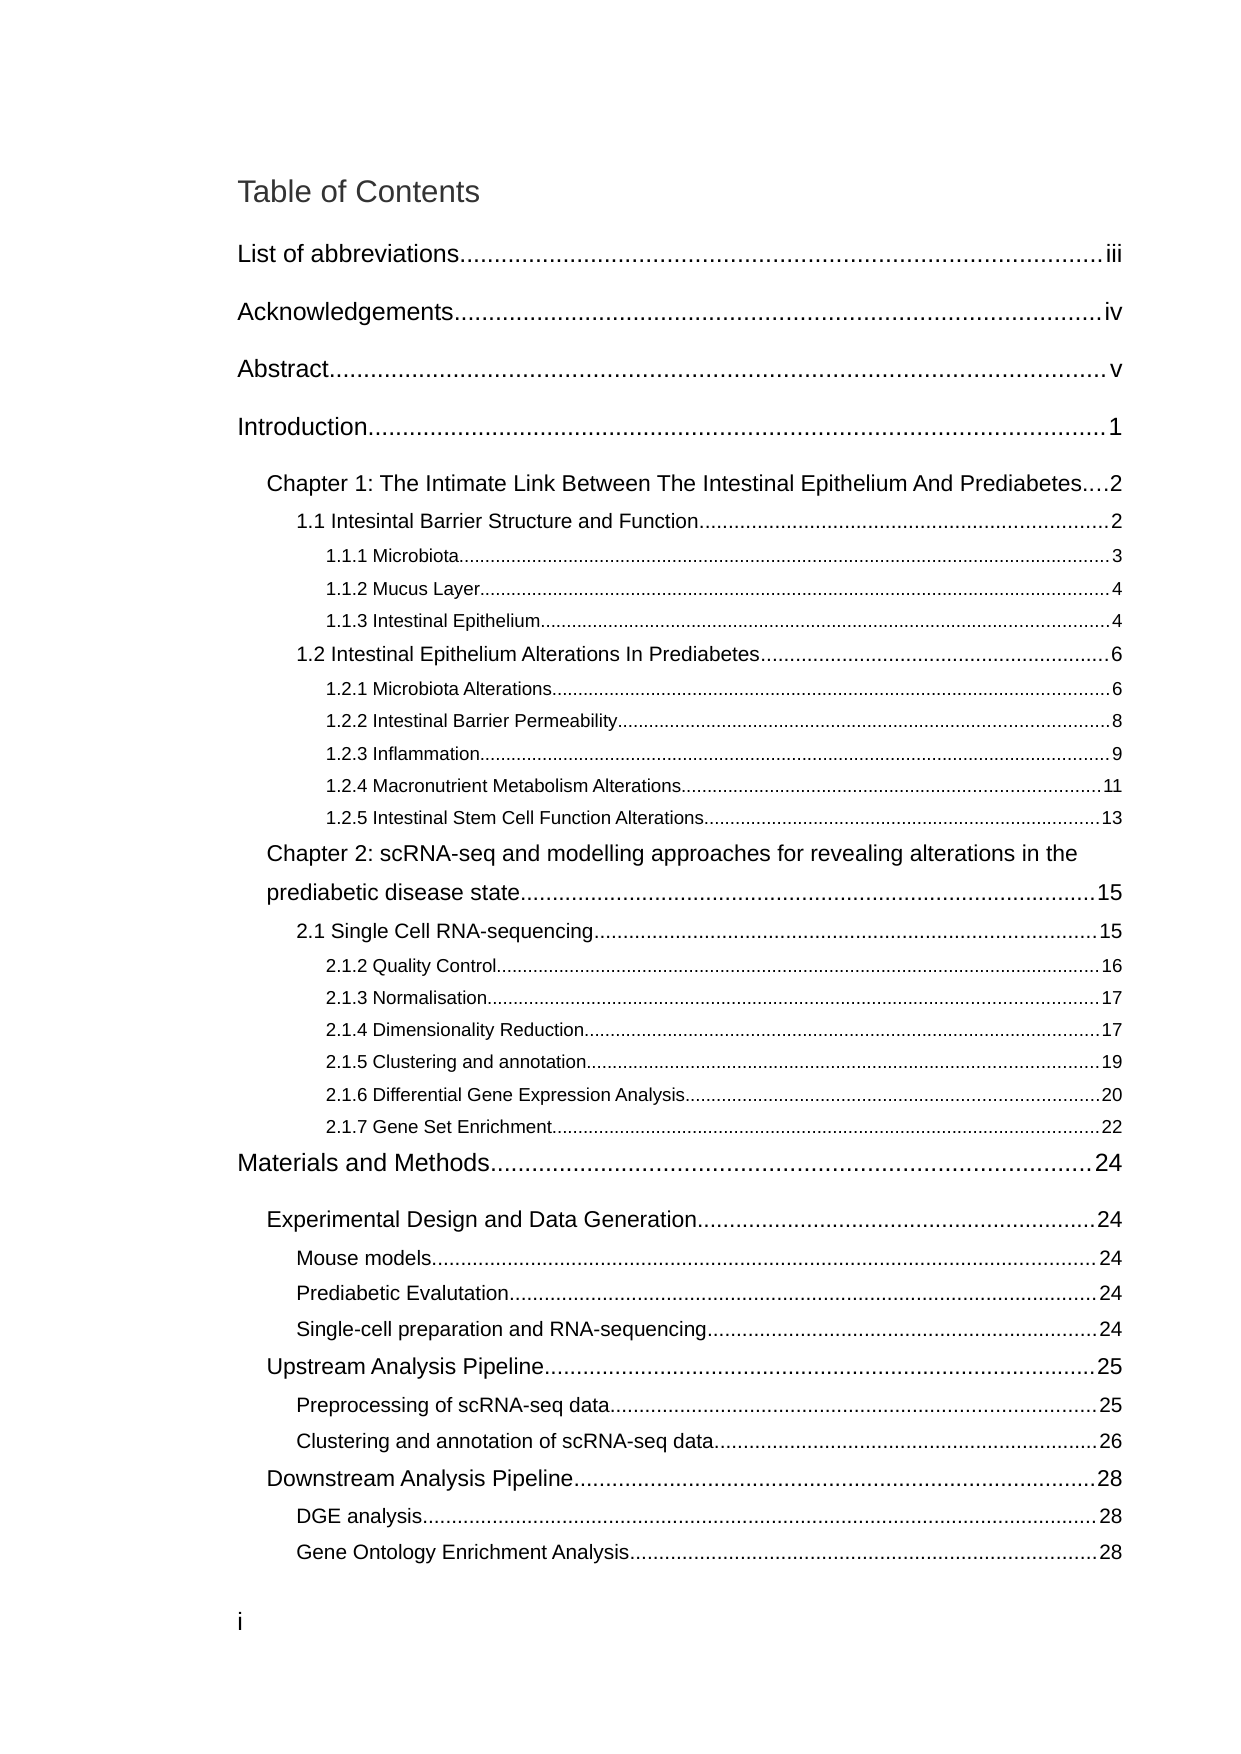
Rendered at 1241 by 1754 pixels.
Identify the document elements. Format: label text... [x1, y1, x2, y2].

text 2.1.4 Dimensionality Reduction 17 [326, 1019, 1122, 1041]
text 2.1 Single Cell RNA-sequencing 15 [296, 918, 1122, 942]
text Abstract v [237, 354, 1122, 383]
text 1.2.3 Inflammation 9 [326, 743, 1122, 764]
text 2.1.5 Clustering and annotation 19 [326, 1051, 1122, 1073]
text Chapter 1: The Intimate Link Between The Intestinal Epithelium And Prediabetes. 2 [266, 470, 1122, 496]
text 2.1.6 Differential Gene Expression Analysis 20 [326, 1083, 1122, 1105]
text Acknowledgements iv [237, 297, 1122, 325]
text Chapter 2: scRNA-seq and modelling approaches for revealing alterations in the prediabetic disease state. 15 [266, 839, 1122, 905]
text Preprocessing of scRNA-seq data 25 [296, 1393, 1122, 1417]
text 2.1.2 Quality Control 16 [326, 954, 1122, 976]
text 1.2.4 Macronutrient Metabolism Alterations 11 [326, 775, 1122, 796]
text Prediabetic Evalutation 24 [296, 1281, 1122, 1305]
text Introduction 1 [237, 412, 1122, 441]
text 1.2.1 Microbiota Alterations 6 [326, 678, 1122, 699]
text 1.2.5 Intestinal Stem Cell Function Alterations 13 [326, 807, 1122, 829]
text Mouse models 24 [296, 1245, 1122, 1269]
text Downstream Analysis Pipeline 28 [266, 1464, 1122, 1491]
text Gene Ontology Enrichment Analysis 28 [296, 1540, 1122, 1564]
text 2.1.3 Normalisation 17 [326, 987, 1122, 1008]
text Materials and Methods 24 [237, 1148, 1122, 1177]
text 2.1.7 Gene Set Enrichment 22 [326, 1116, 1122, 1137]
text 1.2 Intestinal Epithelium Alterations In Prediabetes 6 [296, 642, 1122, 666]
text DGE analysis 28 [296, 1504, 1122, 1528]
text Experimental Design and Data Generation 24 [266, 1206, 1122, 1232]
text Upstream Analysis Pipeline 25 [266, 1353, 1122, 1379]
text Single-cell preparation and RNA-sequencing 24 [296, 1317, 1122, 1341]
text 1.1.3 Intestinal Epithelium 4 [326, 610, 1122, 631]
text 1.1.2 Mucus Layer 4 [326, 577, 1122, 599]
subtitle Table of Contents [237, 173, 1122, 208]
text Clustering and annotation of scRNA-seq data 26 [296, 1428, 1122, 1452]
text 1.1.1 Microbiota 3 [326, 545, 1122, 567]
text 1.2.2 Intestinal Barrier Permeability 8 [326, 710, 1122, 732]
text 1.1 Intesintal Barrier Structure and Function 2 [296, 509, 1122, 533]
text List of abbreviations iii [237, 239, 1122, 268]
